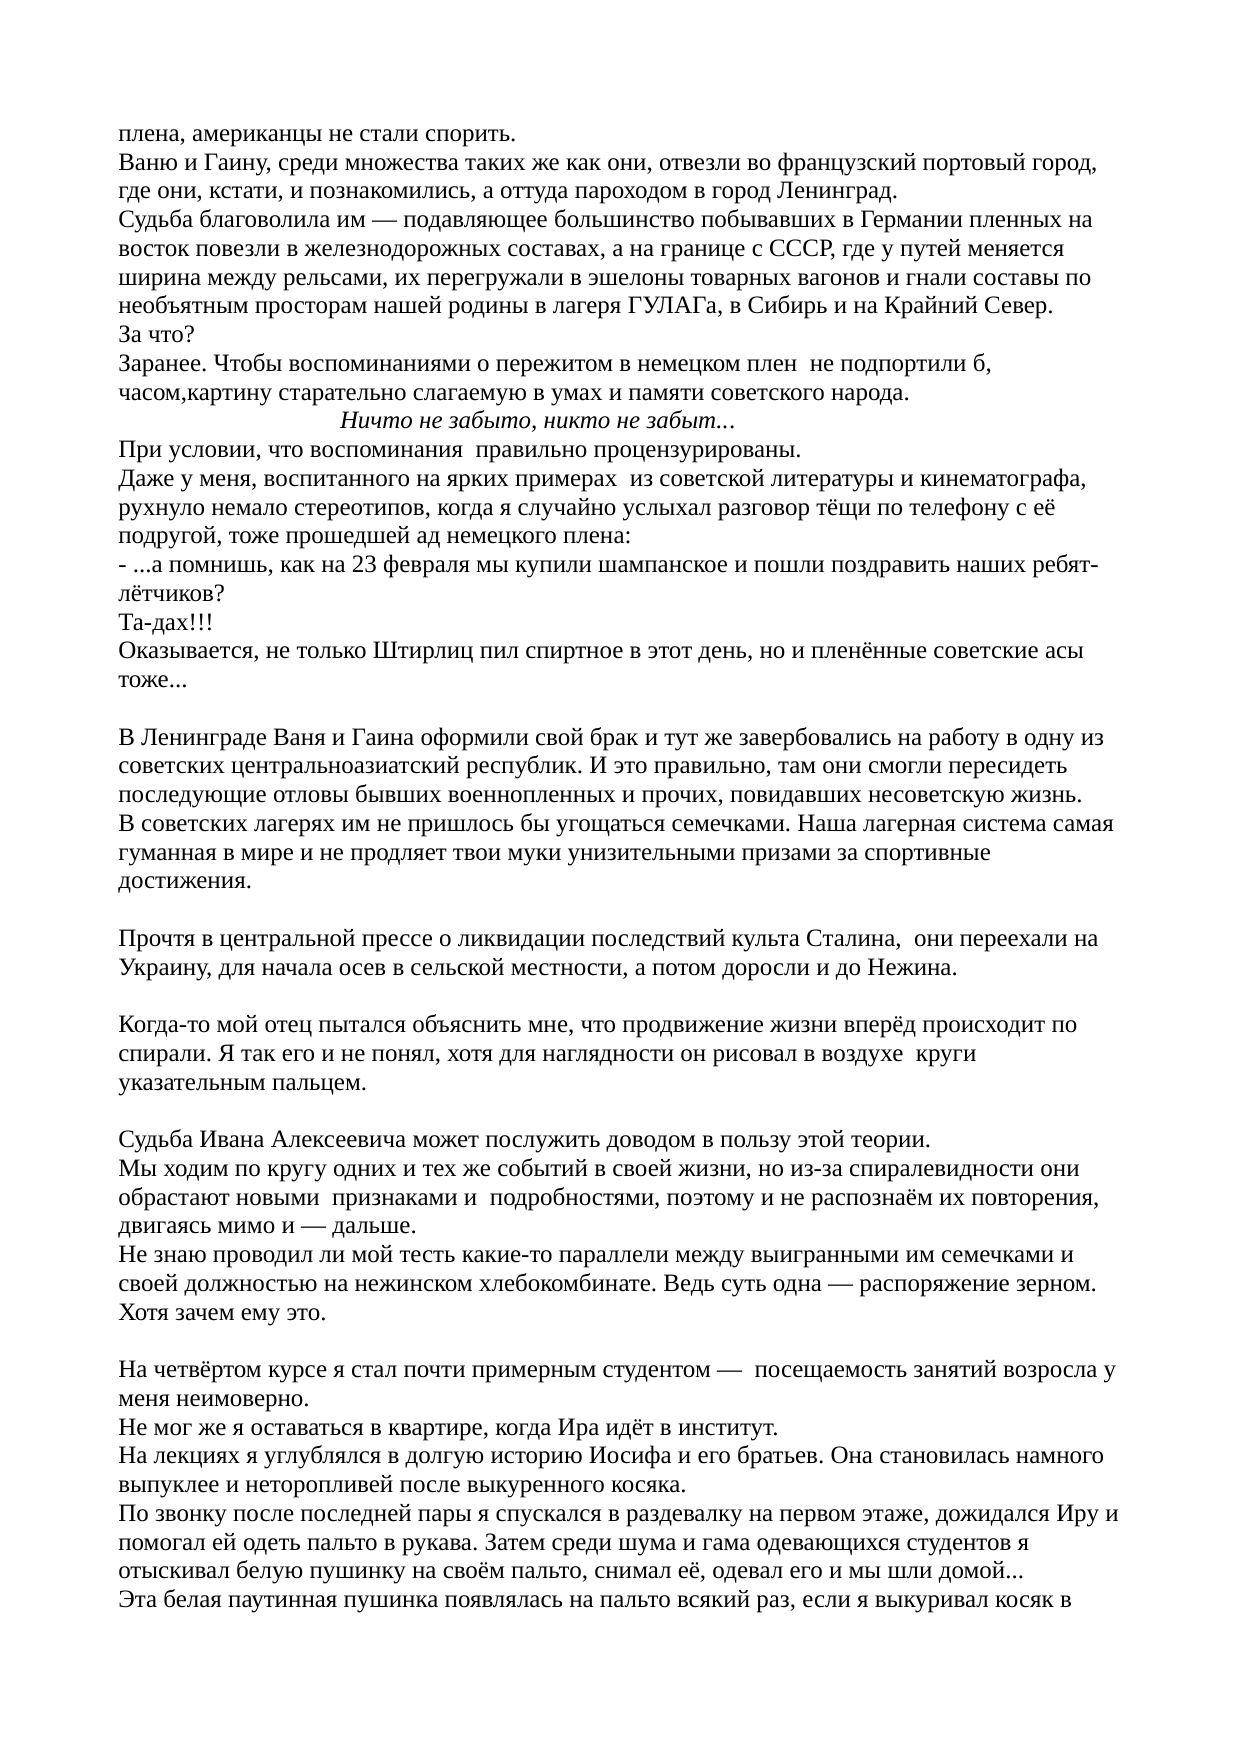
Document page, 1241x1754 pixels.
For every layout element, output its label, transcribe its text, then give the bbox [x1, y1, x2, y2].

text На лекциях я углублялся в долгую историю Иосифа и его братьев. Она становилась намного выпуклее и неторопливей после выкуренного косяка. [118, 1441, 1122, 1498]
text Ваню и Гаину, среди множества таких же как они, отвезли во французский портовый город, где они, кстати, и познакомились, а оттуда пароходом в город Ленинград. [118, 147, 1122, 204]
text Судьба благоволила им — подавляющее большинство побывавших в Германии пленных на восток повезли в железнодорожных составах, а на границе с СССР, где у путей меняется ширина между рельсами, их перегружали в эшелоны товарных вагонов и гнали составы по необъятным просторам нашей родины в лагеря ГУЛАГа, в Сибирь и на Крайний Север. [118, 204, 1122, 319]
text В советских лагерях им не пришлось бы угощаться семечками. Наша лагерная система самая гуманная в мире и не продляет твои муки унизительными призами за спортивные достижения. [118, 808, 1122, 894]
text Когда-то мой отец пытался объяснить мне, что продвижение жизни вперёд происходит по спирали. Я так его и не понял, хотя для наглядности он рисовал в воздухе круги указательным пальцем. [118, 1009, 1122, 1096]
text В Ленинграде Ваня и Гаина оформили свой брак и тут же завербовались на работу в одну из советских центральноазиатский республик. И это правильно, там они смогли пересидеть последующие отловы бывших военнопленных и прочих, повидавших несоветскую жизнь. [118, 722, 1122, 808]
text Хотя зачем ему это. [118, 1297, 1122, 1326]
text - ...а помнишь, как на 23 февраля мы купили шампанское и пошли поздравить наших ребят-лётчиков? [118, 549, 1122, 607]
text Судьба Ивана Алексеевича может послужить доводом в пользу этой теории. [118, 1124, 1122, 1153]
text По звонку после последней пары я спускался в раздевалку на первом этаже, дожидался Иру и помогал ей одеть пальто в рукава. Затем среди шума и гама одевающихся студентов я отыскивал белую пушинку на своём пальто, снимал её, одевал его и мы шли домой... [118, 1498, 1122, 1584]
text Эта белая паутинная пушинка появлялась на пальто всякий раз, если я выкуривал косяк в [118, 1584, 1122, 1613]
text Даже у меня, воспитанного на ярких примерах из советской литературы и кинематографа, рухнуло немало стереотипов, когда я случайно услыхал разговор тёщи по телефону с её подругой, тоже прошедшей ад немецкого плена: [118, 463, 1122, 549]
text Та-дах!!! [118, 607, 1122, 636]
text Оказывается, не только Штирлиц пил спиртное в этот день, но и пленённые советские асы тоже... [118, 636, 1122, 693]
text Заранее. Чтобы воспоминаниями о пережитом в немецком плен не подпортили б, часом,картину старательно слагаемую в умах и памяти советского народа. [118, 348, 1122, 406]
text Мы ходим по кругу одних и тех же событий в своей жизни, но из-за спиралевидности они обрастают новыми признаками и подробностями, поэтому и не распознаём их повторения, двигаясь мимо и — дальше. [118, 1153, 1122, 1239]
text За что? [118, 319, 1122, 348]
text Не мог же я оставаться в квартире, когда Ира идёт в институт. [118, 1412, 1122, 1441]
text Ничто не забыто, никто не забыт... [118, 406, 1122, 434]
text При условии, что воспоминания правильно процензурированы. [118, 434, 1122, 463]
text плена, американцы не стали спорить. [118, 118, 1122, 147]
text Не знаю проводил ли мой тесть какие-то параллели между выигранными им семечками и своей должностью на нежинском хлебокомбинате. Ведь суть одна — распоряжение зерном. [118, 1239, 1122, 1297]
text Прочтя в центральной прессе о ликвидации последствий культа Сталина, они переехали на Украину, для начала осев в сельской местности, а потом доросли и до Нежина. [118, 923, 1122, 981]
text На четвёртом курсе я стал почти примерным студентом — посещаемость занятий возросла у меня неимоверно. [118, 1354, 1122, 1412]
